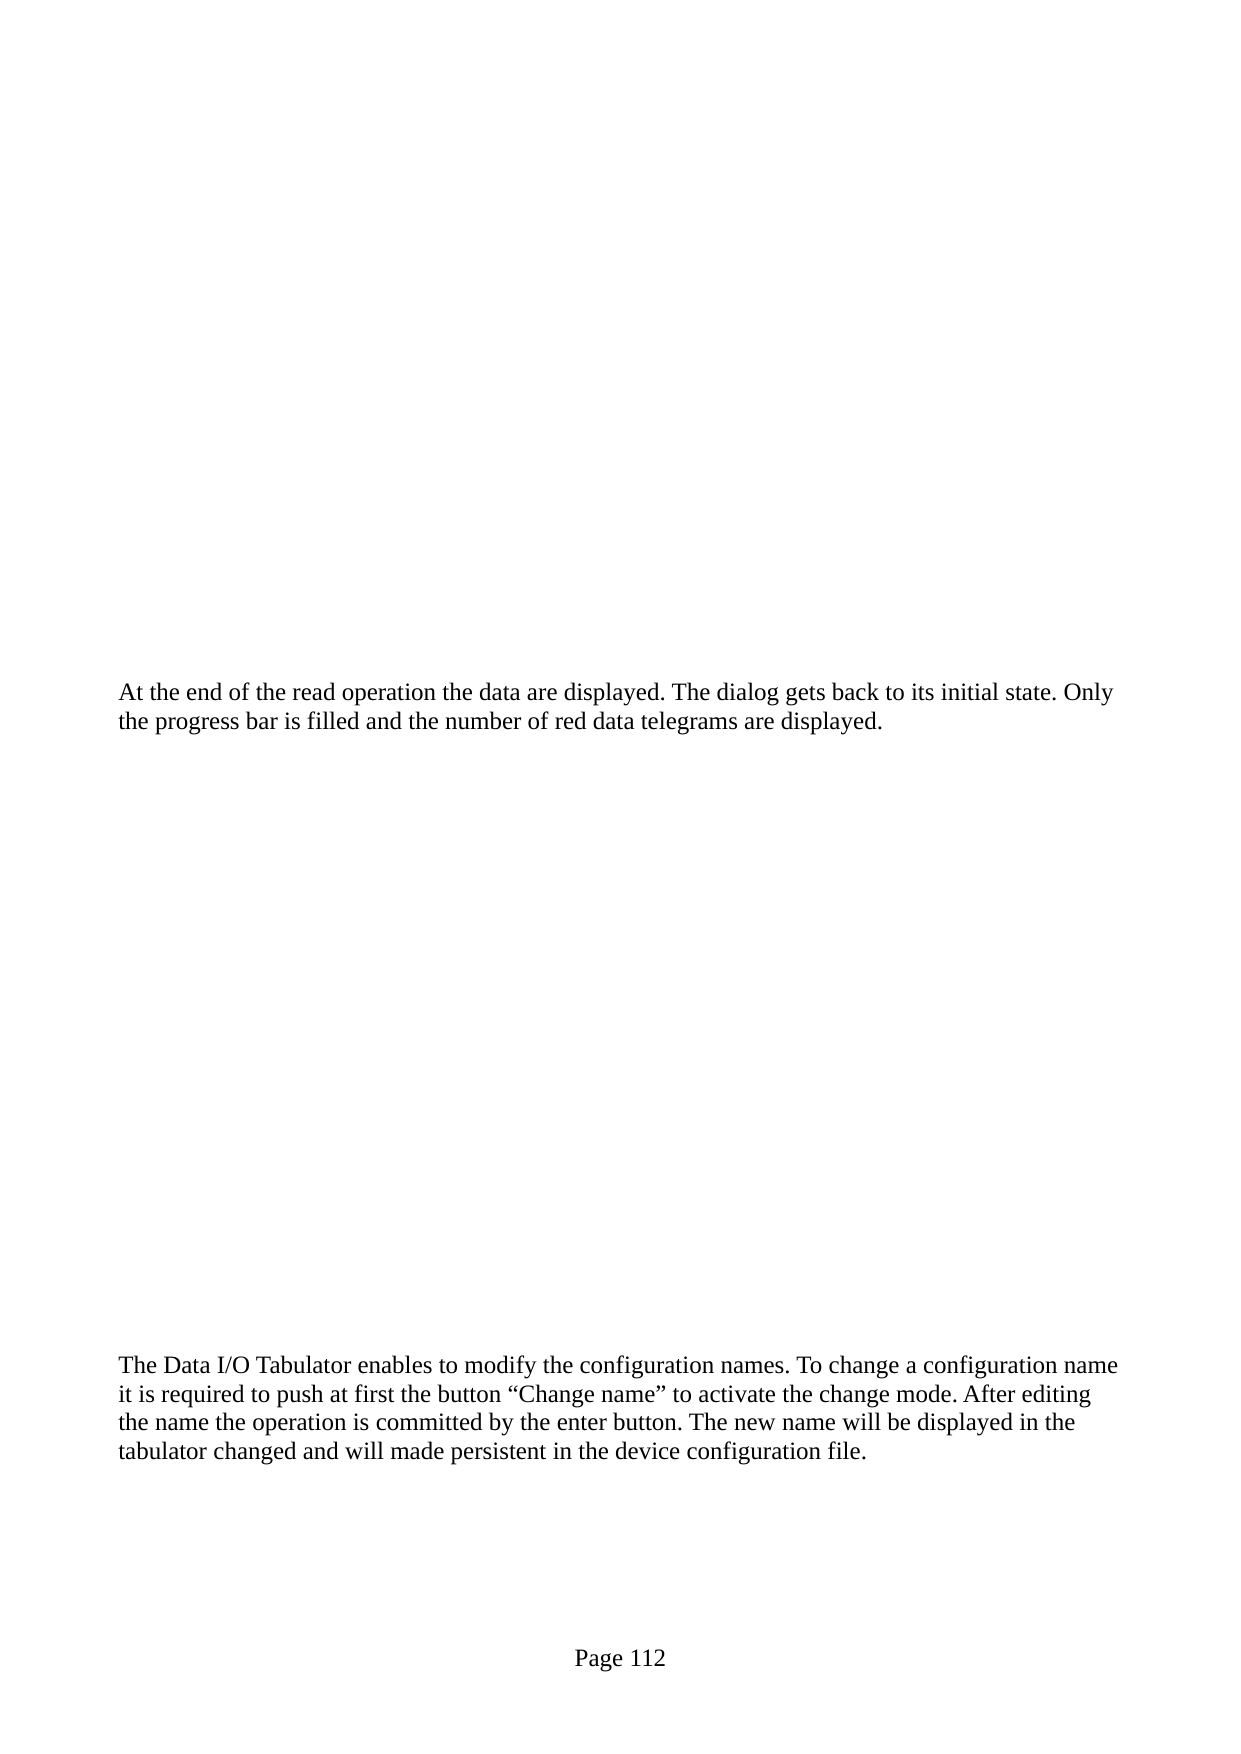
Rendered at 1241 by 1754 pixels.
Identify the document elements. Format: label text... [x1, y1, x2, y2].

text The Data I/O Tabulator enables to modify the configuration names. To change a configuration name it is required to push at first the button “Change name” to activate the change mode. After editing the name the operation is committed by the enter button. The new name will be displayed in the tabulator changed and will made persistent in the device configuration file. [118, 1350, 1122, 1465]
text At the end of the read operation the data are displayed. The dialog gets back to its initial state. Only the progress bar is filled and the number of red data telegrams are displayed. [118, 677, 1122, 735]
